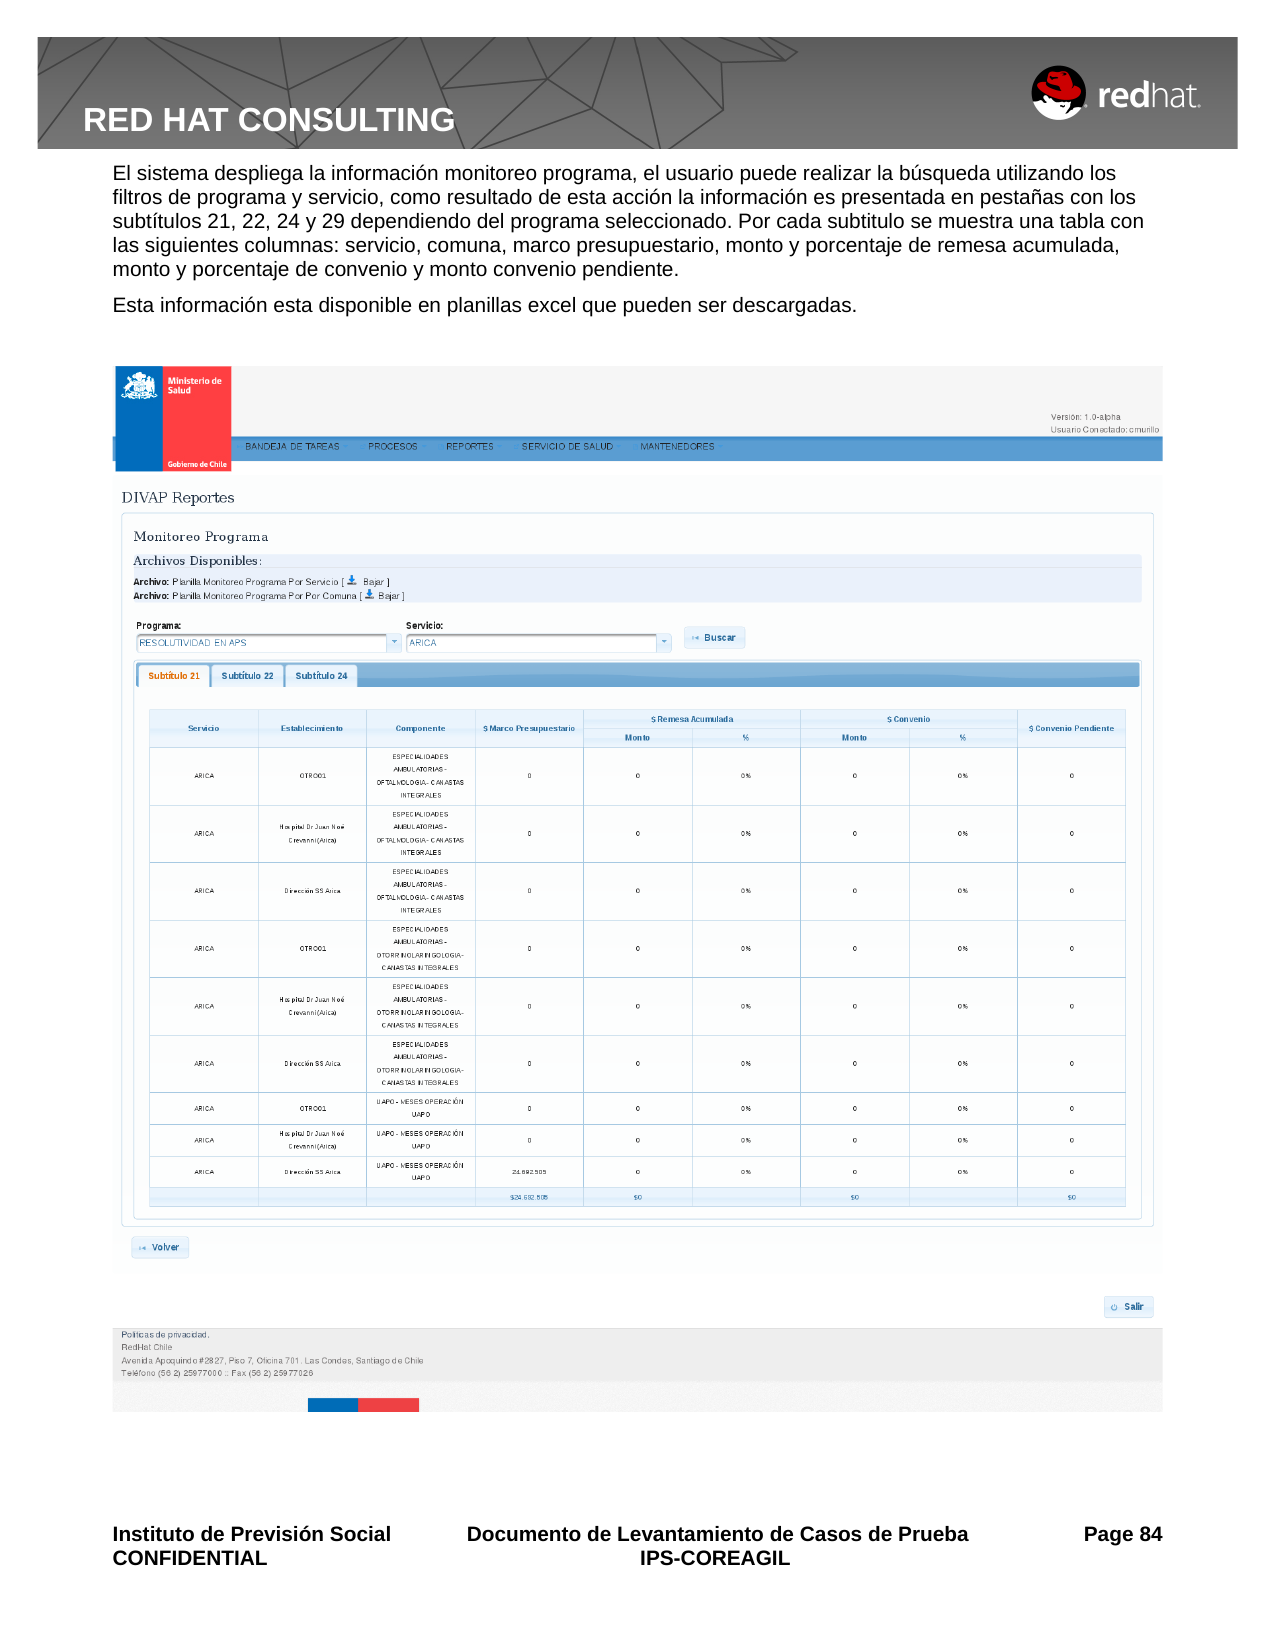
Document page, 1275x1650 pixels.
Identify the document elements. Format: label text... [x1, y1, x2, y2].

picture [112, 366, 1163, 1412]
picture [37, 37, 1238, 149]
text El sistema despliega la información monitoreo programa, el usuario puede realizar la búsqueda utilizando los filtros de programa y servicio, como resultado de esta acción la información es presentada en pestañas con los subtítulos 21, 22, 24 y 29 dependiendo del programa seleccionado. Por cada subtitulo se muestra una tabla con las siguientes columnas: servicio, comuna, marco presupuestario, monto y porcentaje de remesa acumulada, monto y porcentaje de convenio y monto convenio pendiente. [112, 161, 1162, 281]
text Esta información esta disponible en planillas excel que pueden ser descargadas. [112, 293, 1162, 317]
